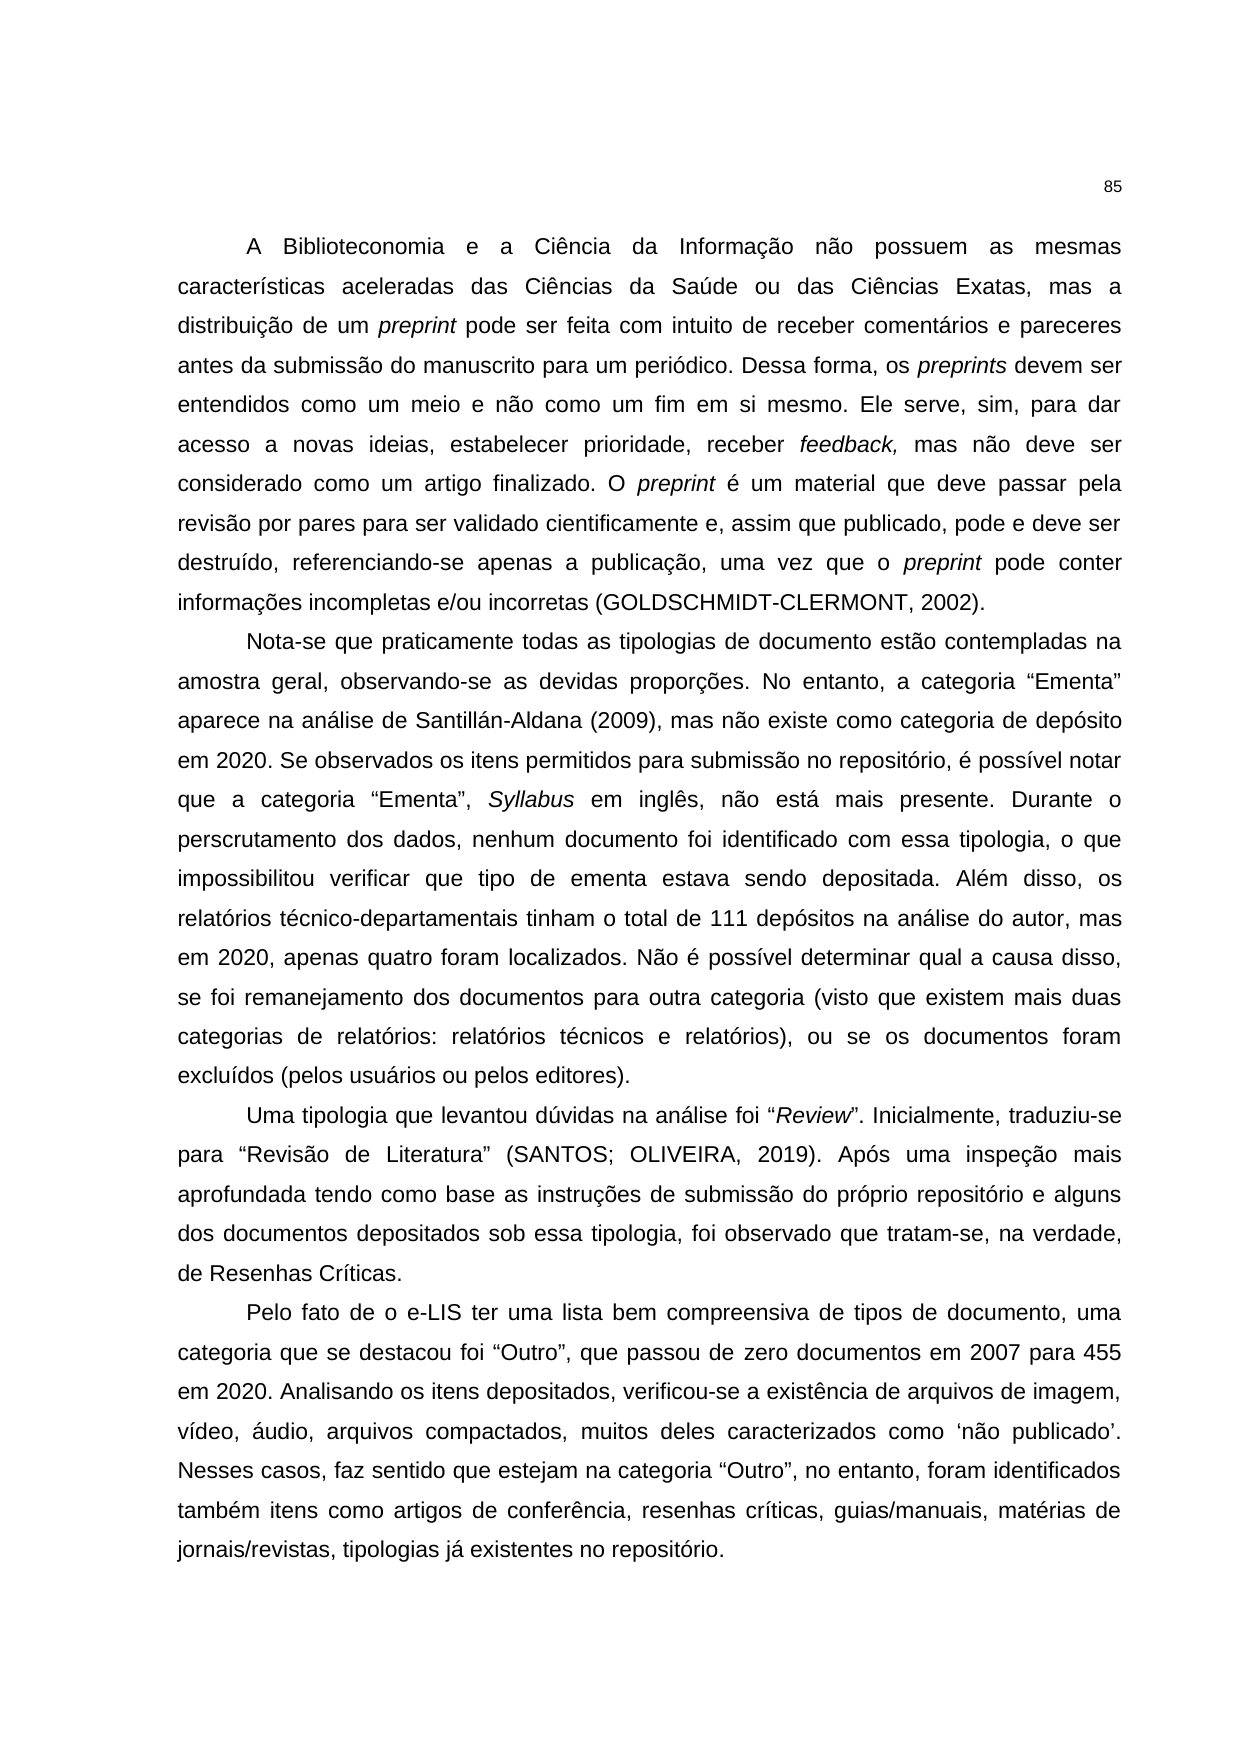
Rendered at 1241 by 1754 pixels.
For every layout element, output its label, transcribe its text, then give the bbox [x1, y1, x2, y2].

text Pelo fato de o e-LIS ter uma lista bem compreensiva de tipos de documento, uma categoria que se destacou foi “Outro”, que passou de zero documentos em 2007 para 455 em 2020. Analisando os itens depositados, verificou-se a existência de arquivos de imagem, vídeo, áudio, arquivos compactados, muitos deles caracterizados como ‘não publicado’. Nesses casos, faz sentido que estejam na categoria “Outro”, no entanto, foram identificados também itens como artigos de conferência, resenhas críticas, guias/manuais, matérias de jornais/revistas, tipologias já existentes no repositório. [177, 1299, 1122, 1562]
text A Biblioteconomia e a Ciência da Informação não possuem as mesmas características aceleradas das Ciências da Saúde ou das Ciências Exatas, mas a distribuição de um preprint pode ser feita com intuito de receber comentários e pareceres antes da submissão do manuscrito para um periódico. Dessa forma, os preprints devem ser entendidos como um meio e não como um fim em si mesmo. Ele serve, sim, para dar acesso a novas ideias, estabelecer prioridade, receber feedback, mas não deve ser considerado como um artigo finalizado. O preprint é um material que deve passar pela revisão por pares para ser validado cientificamente e, assim que publicado, pode e deve ser destruído, referenciando-se apenas a publicação, uma vez que o preprint pode conter informações incompletas e/ou incorretas (GOLDSCHMIDT-CLERMONT, 2002). [177, 233, 1122, 615]
text Uma tipologia que levantou dúvidas na análise foi “Review”. Inicialmente, traduziu-se para “Revisão de Literatura” (SANTOS; OLIVEIRA, 2019). Após uma inspeção mais aprofundada tendo como base as instruções de submissão do próprio repositório e alguns dos documentos depositados sob essa tipologia, foi observado que tratam-se, na verdade, de Resenhas Críticas. [177, 1102, 1122, 1286]
text Nota-se que praticamente todas as tipologias de documento estão contempladas na amostra geral, observando-se as devidas proporções. No entanto, a categoria “Ementa” aparece na análise de Santillán-Aldana (2009), mas não existe como categoria de depósito em 2020. Se observados os itens permitidos para submissão no repositório, é possível notar que a categoria “Ementa”, Syllabus em inglês, não está mais presente. Durante o perscrutamento dos dados, nenhum documento foi identificado com essa tipologia, o que impossibilitou verificar que tipo de ementa estava sendo depositada. Além disso, os relatórios técnico-departamentais tinham o total de 111 depósitos na análise do autor, mas em 2020, apenas quatro foram localizados. Não é possível determinar qual a causa disso, se foi remanejamento dos documentos para outra categoria (visto que existem mais duas categorias de relatórios: relatórios técnicos e relatórios), ou se os documentos foram excluídos (pelos usuários ou pelos editores). [177, 628, 1122, 1089]
